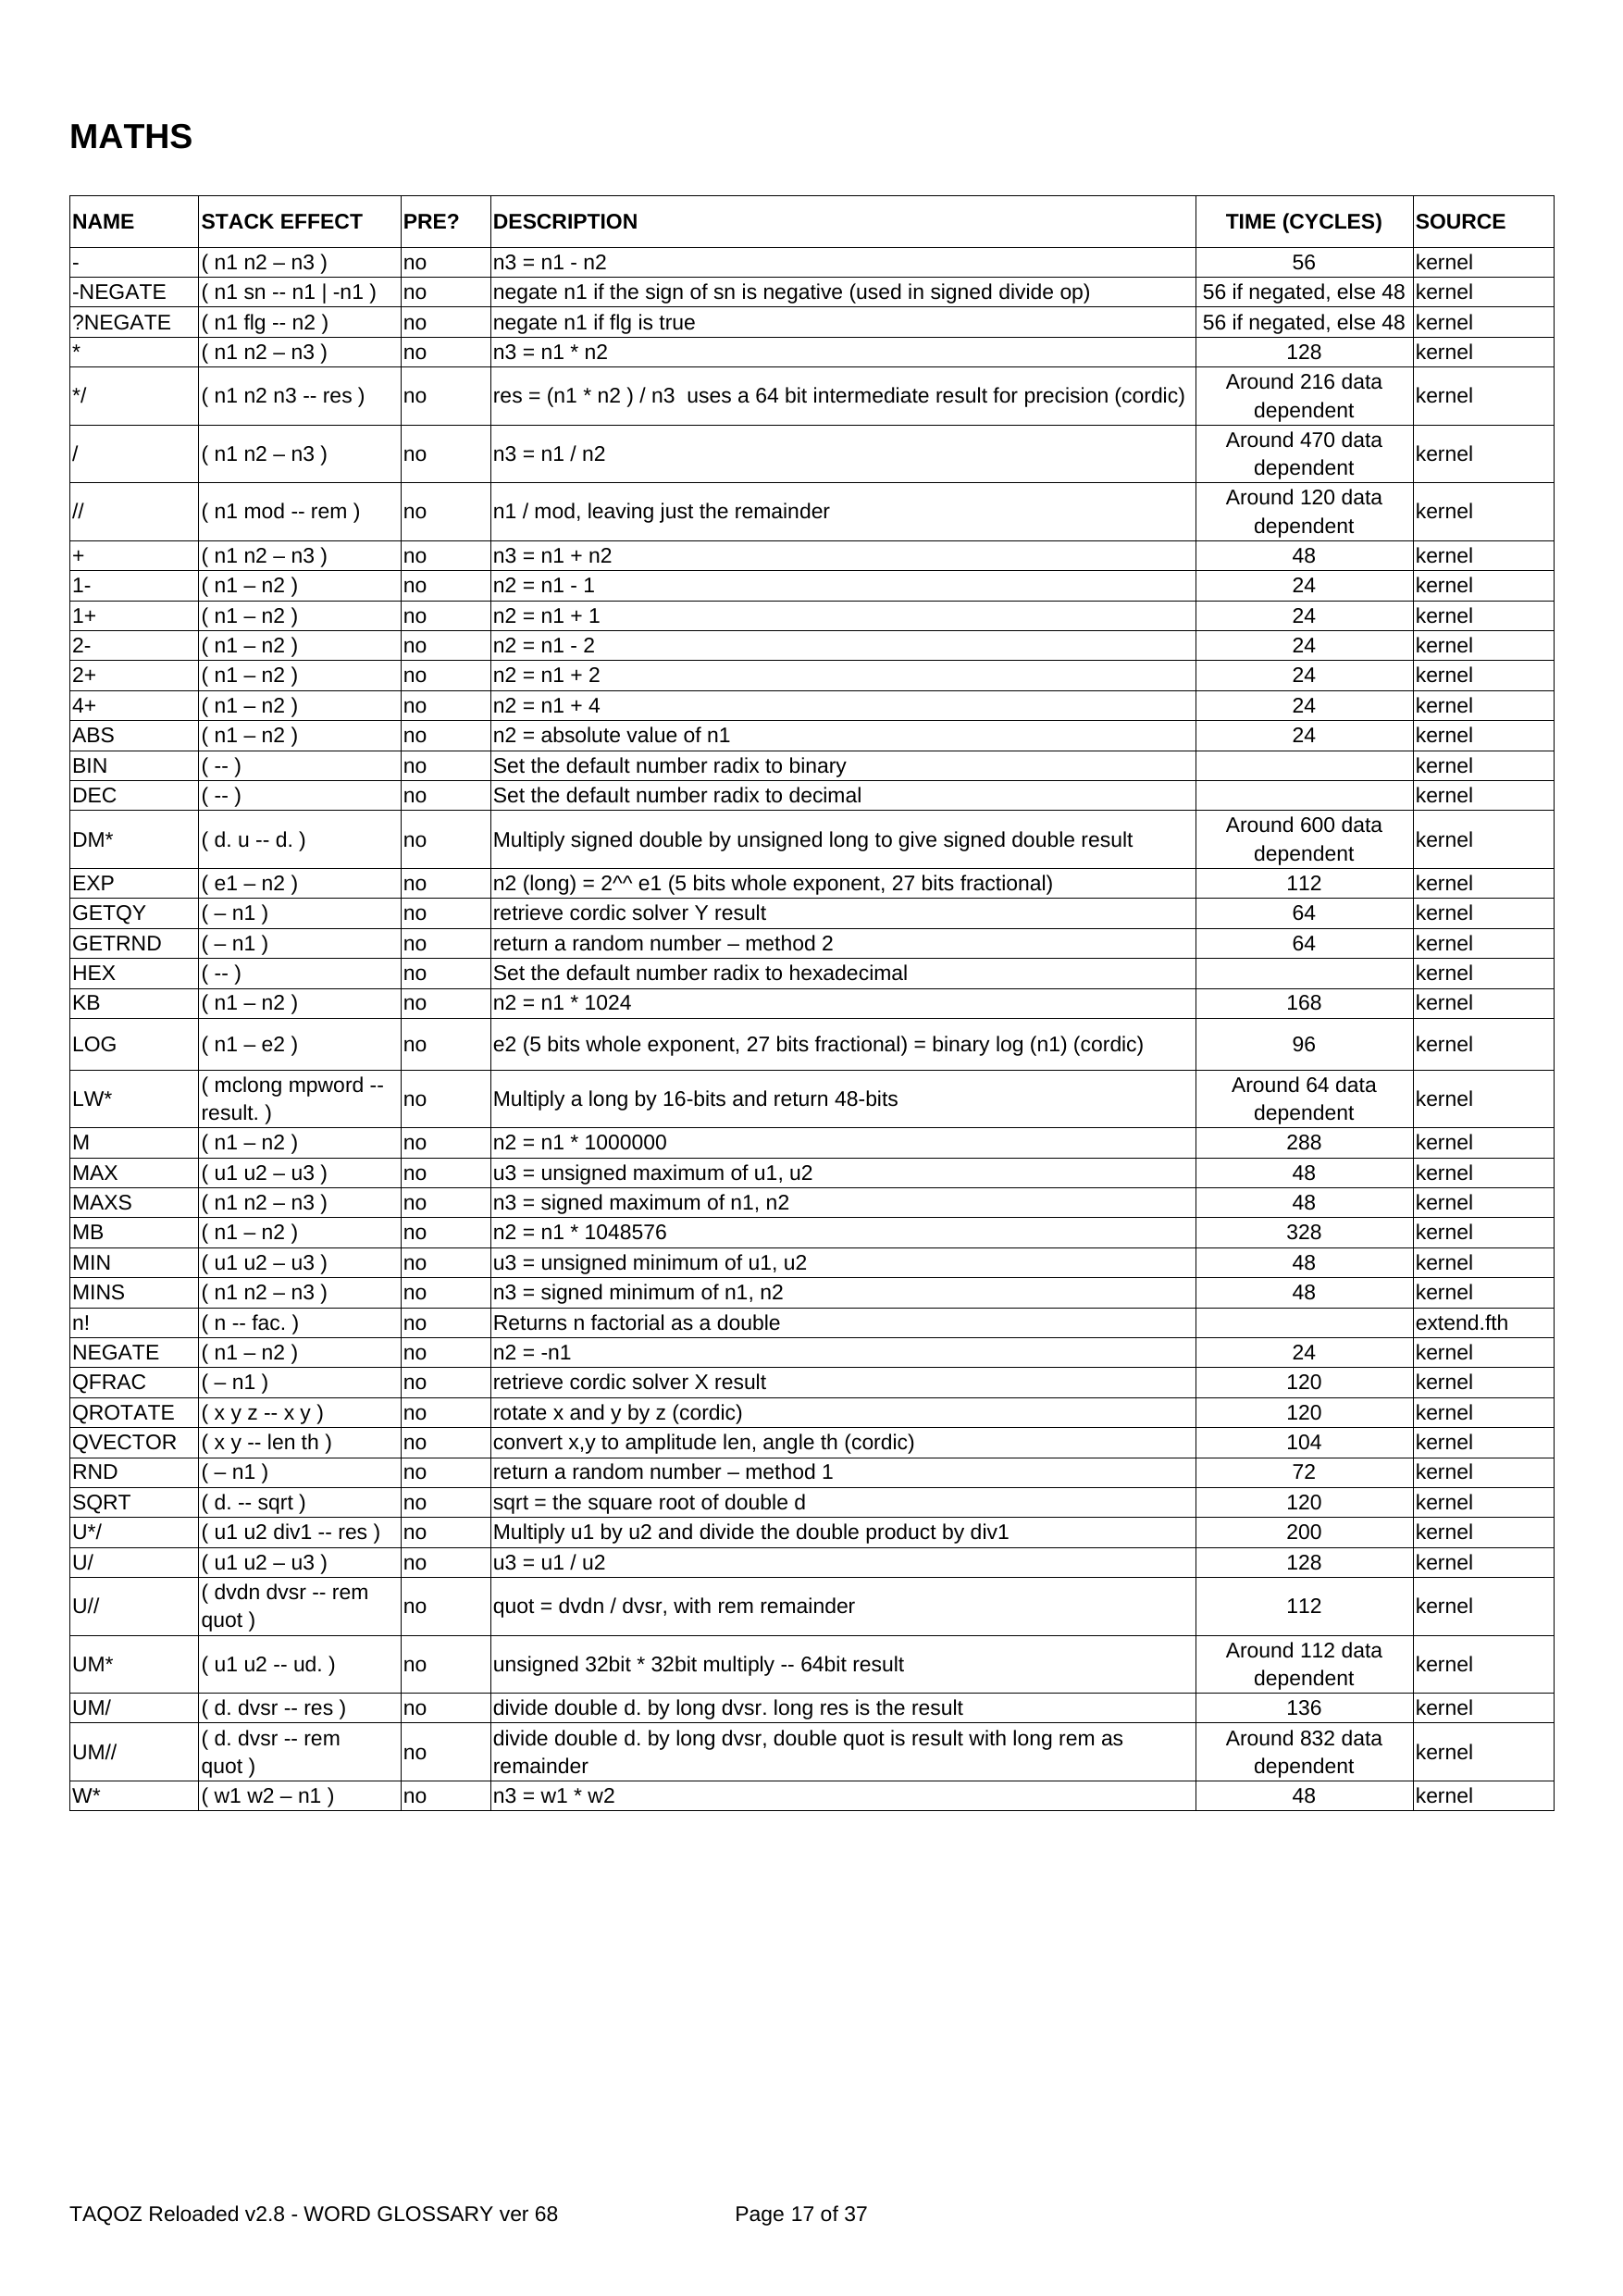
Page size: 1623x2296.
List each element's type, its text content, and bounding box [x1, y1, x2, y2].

table_cell QVECTOR [70, 1428, 198, 1457]
table_cell no [402, 1071, 490, 1127]
table_cell no [402, 1278, 490, 1307]
table_cell ( n1 – n2 ) [199, 1338, 401, 1367]
table_cell MAX [70, 1159, 198, 1187]
table_cell UM* [70, 1636, 198, 1693]
table_cell no [402, 929, 490, 958]
table_header SOURCE [1414, 196, 1554, 247]
table_cell quot = dvdn / dvsr, with rem remainder [491, 1578, 1196, 1635]
table_cell LW* [70, 1071, 198, 1127]
table_cell no [402, 602, 490, 630]
table_cell ( – n1 ) [199, 929, 401, 958]
table_cell no [402, 1338, 490, 1367]
table_cell ( d. dvsr -- rem quot ) [199, 1723, 401, 1781]
table_cell 120 [1196, 1488, 1413, 1517]
table_cell Returns n factorial as a double [491, 1309, 1196, 1337]
table_cell Around 120 data dependent [1196, 483, 1413, 540]
table_cell no [402, 1488, 490, 1517]
table_cell 128 [1196, 1548, 1413, 1577]
table_cell // [70, 483, 198, 540]
table_cell ( n1 – n2 ) [199, 602, 401, 630]
table_cell ( -- ) [199, 781, 401, 810]
table_cell ( e1 – n2 ) [199, 869, 401, 898]
table_cell n2 = absolute value of n1 [491, 721, 1196, 751]
table_cell no [402, 869, 490, 898]
table_cell 72 [1196, 1458, 1413, 1487]
table_cell ( n1 n2 n3 -- res ) [199, 367, 401, 425]
table_cell ( n1 – n2 ) [199, 989, 401, 1018]
table_cell no [402, 1694, 490, 1722]
table_cell no [402, 1781, 490, 1810]
table_cell kernel [1414, 367, 1554, 425]
table_cell NEGATE [70, 1338, 198, 1367]
table_cell n2 = n1 + 4 [491, 691, 1196, 720]
table_cell 96 [1196, 1019, 1413, 1070]
table_cell 2- [70, 631, 198, 660]
table_header NAME [70, 196, 198, 247]
table_cell n3 = signed maximum of n1, n2 [491, 1188, 1196, 1217]
table_cell ( x y z -- x y ) [199, 1398, 401, 1427]
table_cell res = (n1 * n2 ) / n3 uses a 64 bit intermediate result for precision (cordic) [491, 367, 1196, 425]
table_cell Around 832 data dependent [1196, 1723, 1413, 1781]
table_cell UM// [70, 1723, 198, 1781]
table_cell 104 [1196, 1428, 1413, 1457]
table_cell no [402, 1188, 490, 1217]
table_cell ( u1 u2 – u3 ) [199, 1548, 401, 1577]
table_cell no [402, 307, 490, 337]
table_cell 2+ [70, 661, 198, 690]
table_cell 288 [1196, 1128, 1413, 1158]
table_cell ( d. u -- d. ) [199, 811, 401, 868]
table_cell 64 [1196, 899, 1413, 928]
table_cell no [402, 989, 490, 1018]
table_cell MAXS [70, 1188, 198, 1217]
table_cell KB [70, 989, 198, 1018]
table_cell RND [70, 1458, 198, 1487]
table_cell kernel [1414, 1548, 1554, 1577]
table_cell kernel [1414, 1428, 1554, 1457]
table_cell no [402, 751, 490, 780]
table_cell U*/ [70, 1518, 198, 1547]
table_cell kernel [1414, 1518, 1554, 1547]
table_cell 64 [1196, 929, 1413, 958]
table_cell kernel [1414, 1128, 1554, 1158]
table_cell 168 [1196, 989, 1413, 1018]
table_cell unsigned 32bit * 32bit multiply -- 64bit result [491, 1636, 1196, 1693]
table_cell kernel [1414, 571, 1554, 600]
table_cell n3 = n1 - n2 [491, 248, 1196, 277]
table_cell n2 = -n1 [491, 1338, 1196, 1367]
table_cell n2 = n1 + 2 [491, 661, 1196, 690]
table_cell no [402, 631, 490, 660]
table_cell 24 [1196, 721, 1413, 751]
table_cell no [402, 781, 490, 810]
table_cell Set the default number radix to binary [491, 751, 1196, 780]
table_cell 24 [1196, 1338, 1413, 1367]
table_cell no [402, 338, 490, 366]
table_cell u3 = u1 / u2 [491, 1548, 1196, 1577]
table_cell kernel [1414, 338, 1554, 366]
table_cell 24 [1196, 691, 1413, 720]
table_cell MINS [70, 1278, 198, 1307]
table_cell MB [70, 1218, 198, 1247]
table_cell ( n1 – n2 ) [199, 631, 401, 660]
table_cell kernel [1414, 989, 1554, 1018]
table_cell kernel [1414, 1338, 1554, 1367]
table_cell ?NEGATE [70, 307, 198, 337]
table_cell ( w1 w2 – n1 ) [199, 1781, 401, 1810]
table_cell kernel [1414, 426, 1554, 482]
table_cell negate n1 if flg is true [491, 307, 1196, 337]
table_cell kernel [1414, 751, 1554, 780]
table_cell 48 [1196, 1248, 1413, 1277]
table_cell 56 if negated, else 48 [1196, 307, 1413, 337]
table_cell */ [70, 367, 198, 425]
table_cell no [402, 571, 490, 600]
table_cell + [70, 541, 198, 570]
table_cell [1196, 751, 1413, 780]
table_cell n3 = n1 * n2 [491, 338, 1196, 366]
table_cell ( -- ) [199, 959, 401, 987]
table_cell kernel [1414, 631, 1554, 660]
table_cell no [402, 899, 490, 928]
table_cell sqrt = the square root of double d [491, 1488, 1196, 1517]
table_cell ( – n1 ) [199, 1368, 401, 1397]
table_cell ( n1 n2 – n3 ) [199, 248, 401, 277]
table_cell kernel [1414, 1188, 1554, 1217]
table_cell n1 / mod, leaving just the remainder [491, 483, 1196, 540]
table_cell convert x,y to amplitude len, angle th (cordic) [491, 1428, 1196, 1457]
table_cell no [402, 1578, 490, 1635]
table_cell Set the default number radix to decimal [491, 781, 1196, 810]
table_cell ( n1 – n2 ) [199, 721, 401, 751]
table_cell ( u1 u2 div1 -- res ) [199, 1518, 401, 1547]
table_cell kernel [1414, 721, 1554, 751]
table_cell MIN [70, 1248, 198, 1277]
subtitle MATHS [69, 116, 1554, 155]
table_cell no [402, 721, 490, 751]
table_cell kernel [1414, 541, 1554, 570]
table_cell no [402, 1309, 490, 1337]
table_cell u3 = unsigned maximum of u1, u2 [491, 1159, 1196, 1187]
table_cell 120 [1196, 1398, 1413, 1427]
table_cell n2 = n1 - 1 [491, 571, 1196, 600]
table_cell kernel [1414, 1248, 1554, 1277]
table_cell no [402, 248, 490, 277]
table_cell QROTATE [70, 1398, 198, 1427]
table_cell kernel [1414, 1694, 1554, 1722]
table_cell kernel [1414, 781, 1554, 810]
table_cell / [70, 426, 198, 482]
table_cell ( u1 u2 – u3 ) [199, 1248, 401, 1277]
table_cell LOG [70, 1019, 198, 1070]
table_cell 56 [1196, 248, 1413, 277]
table_cell ( n1 n2 – n3 ) [199, 426, 401, 482]
table_cell no [402, 1368, 490, 1397]
table_cell 24 [1196, 571, 1413, 600]
table_cell 48 [1196, 1278, 1413, 1307]
table_cell kernel [1414, 1723, 1554, 1781]
table_cell HEX [70, 959, 198, 987]
table_cell [1196, 959, 1413, 987]
table_cell -NEGATE [70, 278, 198, 306]
table_cell retrieve cordic solver Y result [491, 899, 1196, 928]
table_cell no [402, 1518, 490, 1547]
table_cell 48 [1196, 541, 1413, 570]
table_cell no [402, 1398, 490, 1427]
table_cell kernel [1414, 869, 1554, 898]
table_cell ABS [70, 721, 198, 751]
table_cell Multiply u1 by u2 and divide the double product by div1 [491, 1518, 1196, 1547]
table_cell W* [70, 1781, 198, 1810]
table_cell kernel [1414, 1019, 1554, 1070]
table_cell u3 = unsigned minimum of u1, u2 [491, 1248, 1196, 1277]
table_cell retrieve cordic solver X result [491, 1368, 1196, 1397]
table_cell 128 [1196, 338, 1413, 366]
table_cell no [402, 1723, 490, 1781]
table_cell n2 = n1 * 1048576 [491, 1218, 1196, 1247]
table_cell ( d. dvsr -- res ) [199, 1694, 401, 1722]
table_cell kernel [1414, 1781, 1554, 1810]
table_cell 136 [1196, 1694, 1413, 1722]
table_cell Around 112 data dependent [1196, 1636, 1413, 1693]
table_cell Multiply signed double by unsigned long to give signed double result [491, 811, 1196, 868]
table_cell 48 [1196, 1781, 1413, 1810]
table_cell GETRND [70, 929, 198, 958]
table_cell DEC [70, 781, 198, 810]
table_cell return a random number – method 1 [491, 1458, 1196, 1487]
table_cell ( -- ) [199, 751, 401, 780]
table_cell * [70, 338, 198, 366]
table_cell divide double d. by long dvsr, double quot is result with long rem as remainder [491, 1723, 1196, 1781]
table_cell ( – n1 ) [199, 1458, 401, 1487]
table_cell n2 (long) = 2^^ e1 (5 bits whole exponent, 27 bits fractional) [491, 869, 1196, 898]
table_cell ( n1 n2 – n3 ) [199, 1278, 401, 1307]
table_cell no [402, 1548, 490, 1577]
table_cell ( d. -- sqrt ) [199, 1488, 401, 1517]
table_cell ( n1 – n2 ) [199, 1218, 401, 1247]
table_cell ( mclong mpword -- result. ) [199, 1071, 401, 1127]
table_cell n3 = signed minimum of n1, n2 [491, 1278, 1196, 1307]
table_cell ( n1 n2 – n3 ) [199, 1188, 401, 1217]
table_cell n2 = n1 * 1024 [491, 989, 1196, 1018]
table_cell n! [70, 1309, 198, 1337]
table_cell ( n1 – n2 ) [199, 691, 401, 720]
table_cell kernel [1414, 959, 1554, 987]
table_cell no [402, 1636, 490, 1693]
table_cell ( u1 u2 – u3 ) [199, 1159, 401, 1187]
table_cell 4+ [70, 691, 198, 720]
table_cell kernel [1414, 1278, 1554, 1307]
table_cell [1196, 781, 1413, 810]
table_cell Around 600 data dependent [1196, 811, 1413, 868]
table_cell EXP [70, 869, 198, 898]
table_cell no [402, 661, 490, 690]
table_cell BIN [70, 751, 198, 780]
table_cell Around 216 data dependent [1196, 367, 1413, 425]
table_cell no [402, 1428, 490, 1457]
table_cell 200 [1196, 1518, 1413, 1547]
table_cell kernel [1414, 1071, 1554, 1127]
table_cell Around 64 data dependent [1196, 1071, 1413, 1127]
table_cell ( n1 – e2 ) [199, 1019, 401, 1070]
table_cell Around 470 data dependent [1196, 426, 1413, 482]
table_cell Multiply a long by 16-bits and return 48-bits [491, 1071, 1196, 1127]
table_cell 1+ [70, 602, 198, 630]
table_cell ( n1 – n2 ) [199, 661, 401, 690]
table_cell no [402, 278, 490, 306]
table_cell kernel [1414, 307, 1554, 337]
table_cell kernel [1414, 1218, 1554, 1247]
table_cell no [402, 1019, 490, 1070]
table_cell ( n1 sn -- n1 | -n1 ) [199, 278, 401, 306]
table_cell 1- [70, 571, 198, 600]
table_cell ( n1 n2 – n3 ) [199, 541, 401, 570]
table_cell UM/ [70, 1694, 198, 1722]
table_cell ( n -- fac. ) [199, 1309, 401, 1337]
table_cell no [402, 426, 490, 482]
table_cell no [402, 811, 490, 868]
table_cell kernel [1414, 1636, 1554, 1693]
table_cell kernel [1414, 661, 1554, 690]
table_cell kernel [1414, 602, 1554, 630]
table_cell divide double d. by long dvsr. long res is the result [491, 1694, 1196, 1722]
table_cell ( n1 – n2 ) [199, 571, 401, 600]
table_cell no [402, 541, 490, 570]
table_cell negate n1 if the sign of sn is negative (used in signed divide op) [491, 278, 1196, 306]
table_cell 112 [1196, 1578, 1413, 1635]
table_header DESCRIPTION [491, 196, 1196, 247]
table_cell - [70, 248, 198, 277]
table_cell return a random number – method 2 [491, 929, 1196, 958]
table_cell U// [70, 1578, 198, 1635]
table_cell kernel [1414, 691, 1554, 720]
table_cell 24 [1196, 602, 1413, 630]
table_cell no [402, 1128, 490, 1158]
table_cell kernel [1414, 1368, 1554, 1397]
table_cell kernel [1414, 278, 1554, 306]
table_cell kernel [1414, 1458, 1554, 1487]
table_cell kernel [1414, 1159, 1554, 1187]
table_cell kernel [1414, 811, 1554, 868]
table_cell no [402, 1458, 490, 1487]
table_cell 48 [1196, 1159, 1413, 1187]
table_header TIME (CYCLES) [1196, 196, 1413, 247]
table_cell GETQY [70, 899, 198, 928]
table_cell SQRT [70, 1488, 198, 1517]
table_cell kernel [1414, 1398, 1554, 1427]
table_cell n2 = n1 + 1 [491, 602, 1196, 630]
table_cell n3 = n1 + n2 [491, 541, 1196, 570]
table_cell no [402, 1159, 490, 1187]
table_cell Set the default number radix to hexadecimal [491, 959, 1196, 987]
table_cell ( – n1 ) [199, 899, 401, 928]
table_cell no [402, 691, 490, 720]
table_cell ( n1 n2 – n3 ) [199, 338, 401, 366]
table_cell kernel [1414, 1578, 1554, 1635]
table_cell 56 if negated, else 48 [1196, 278, 1413, 306]
table_cell no [402, 959, 490, 987]
table_header STACK EFFECT [199, 196, 401, 247]
table_cell 48 [1196, 1188, 1413, 1217]
table_cell [1196, 1309, 1413, 1337]
table_cell no [402, 483, 490, 540]
table_cell n2 = n1 - 2 [491, 631, 1196, 660]
table_cell 112 [1196, 869, 1413, 898]
table_cell M [70, 1128, 198, 1158]
table_cell kernel [1414, 1488, 1554, 1517]
table_cell 24 [1196, 631, 1413, 660]
table_cell QFRAC [70, 1368, 198, 1397]
table_cell kernel [1414, 248, 1554, 277]
table_cell kernel [1414, 483, 1554, 540]
table_cell kernel [1414, 929, 1554, 958]
table_cell n3 = n1 / n2 [491, 426, 1196, 482]
table_cell n3 = w1 * w2 [491, 1781, 1196, 1810]
table_cell 328 [1196, 1218, 1413, 1247]
table_cell rotate x and y by z (cordic) [491, 1398, 1196, 1427]
table_cell 24 [1196, 661, 1413, 690]
table_cell e2 (5 bits whole exponent, 27 bits fractional) = binary log (n1) (cordic) [491, 1019, 1196, 1070]
table_header PRE? [402, 196, 490, 247]
table_cell 120 [1196, 1368, 1413, 1397]
table_cell extend.fth [1414, 1309, 1554, 1337]
table_cell DM* [70, 811, 198, 868]
table_cell kernel [1414, 899, 1554, 928]
table_cell U/ [70, 1548, 198, 1577]
table_cell ( n1 – n2 ) [199, 1128, 401, 1158]
table_cell ( dvdn dvsr -- rem quot ) [199, 1578, 401, 1635]
table_cell ( n1 mod -- rem ) [199, 483, 401, 540]
table_cell ( u1 u2 -- ud. ) [199, 1636, 401, 1693]
table_cell no [402, 1248, 490, 1277]
table_cell ( n1 flg -- n2 ) [199, 307, 401, 337]
table_cell no [402, 367, 490, 425]
table_cell no [402, 1218, 490, 1247]
table_cell ( x y -- len th ) [199, 1428, 401, 1457]
table_cell n2 = n1 * 1000000 [491, 1128, 1196, 1158]
